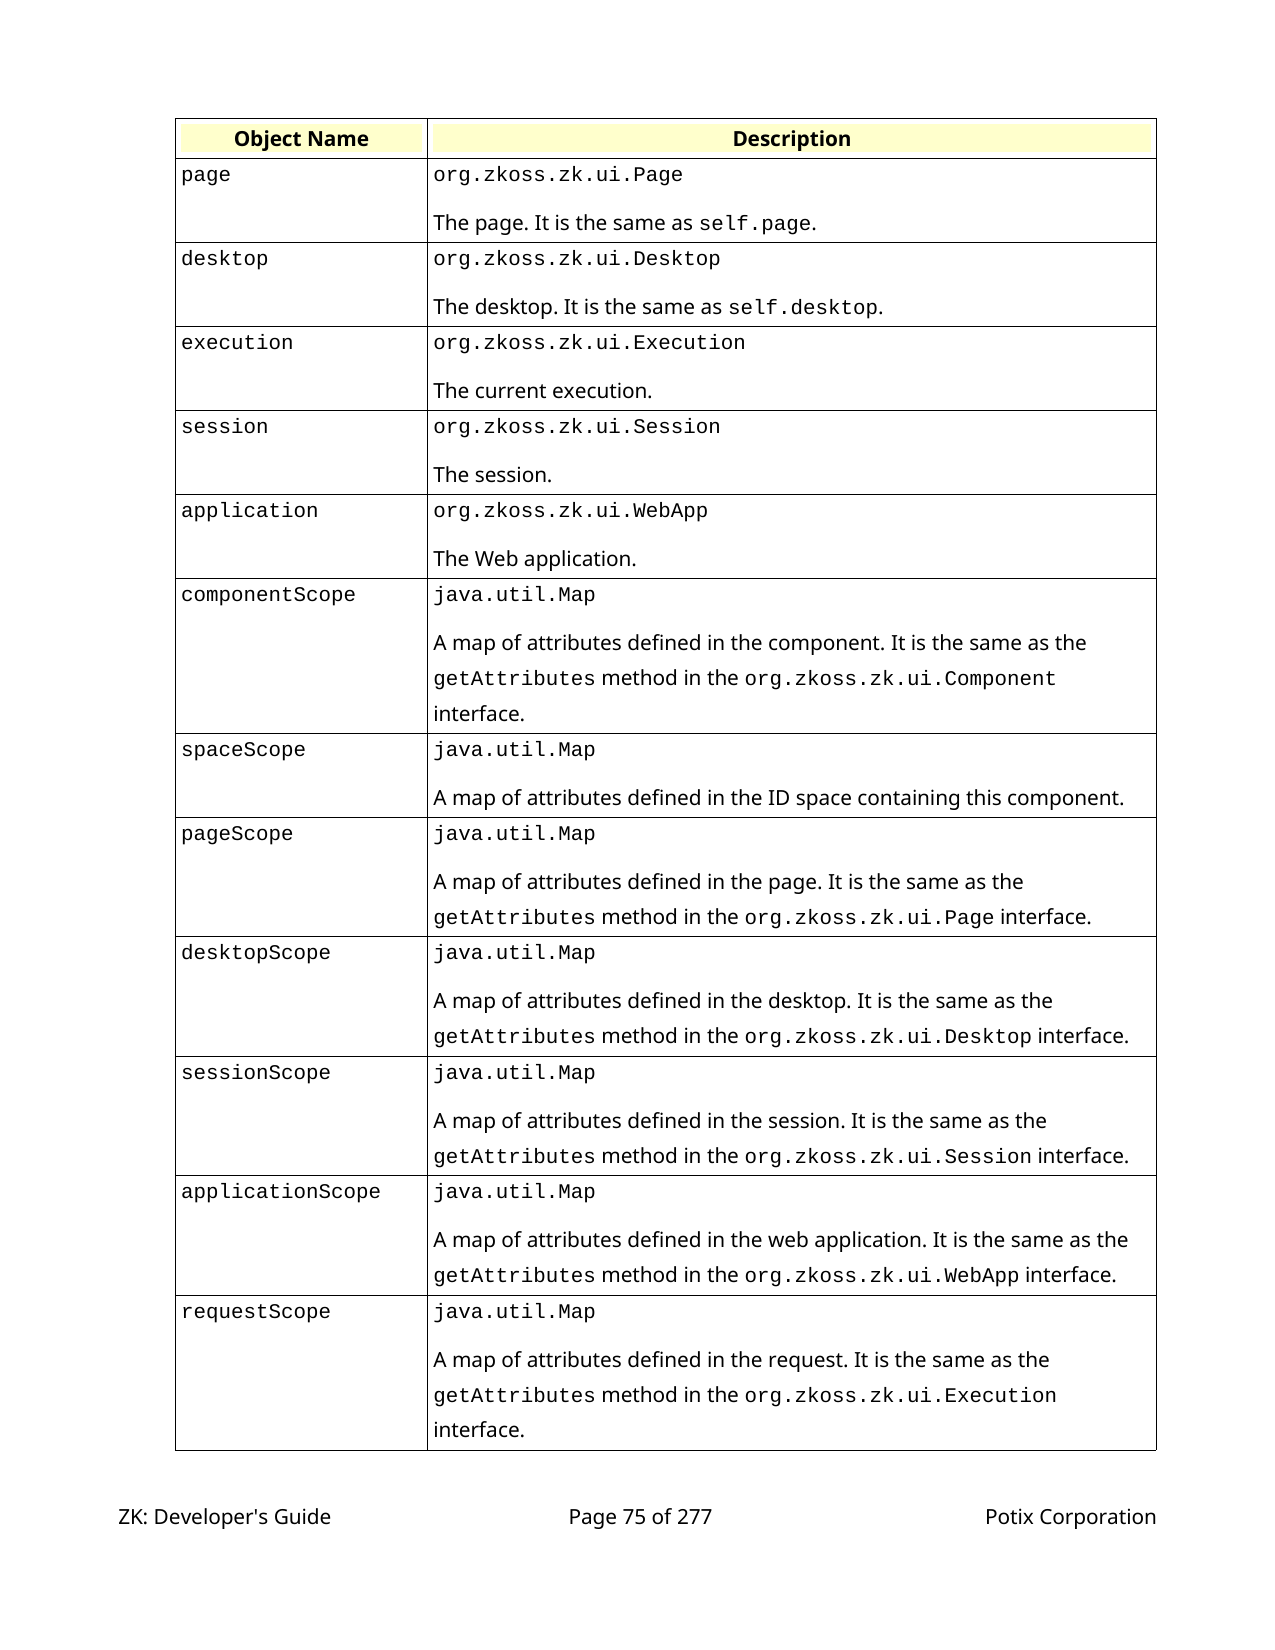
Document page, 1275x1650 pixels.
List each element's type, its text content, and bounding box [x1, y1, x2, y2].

table_cell java.util.Map A map of attributes defined in the web application. It is the same as the getAttributes method in the org.zkoss.zk.ui.WebApp interface. [428, 1176, 1156, 1295]
table_cell java.util.Map A map of attributes defined in the desktop. It is the same as the getAttributes method in the org.zkoss.zk.ui.Desktop interface. [428, 937, 1156, 1056]
table_cell org.zkoss.zk.ui.WebApp The Web application. [428, 495, 1156, 578]
table_cell spaceScope [176, 734, 427, 817]
table_cell applicationScope [176, 1176, 427, 1295]
table_cell requestScope [176, 1296, 427, 1449]
table_cell page [176, 159, 427, 242]
table_cell java.util.Map A map of attributes defined in the ID space containing this component. [428, 734, 1156, 817]
table_cell execution [176, 327, 427, 410]
table_cell sessionScope [176, 1057, 427, 1175]
table_cell desktopScope [176, 937, 427, 1056]
table_cell org.zkoss.zk.ui.Desktop The desktop. It is the same as self.desktop. [428, 243, 1156, 326]
table_cell java.util.Map A map of attributes defined in the request. It is the same as the getAttributes method in the org.zkoss.zk.ui.Execution interface. [428, 1296, 1156, 1449]
table_cell java.util.Map A map of attributes defined in the page. It is the same as the getAttributes method in the org.zkoss.zk.ui.Page interface. [428, 818, 1156, 936]
table_cell application [176, 495, 427, 578]
table_cell componentScope [176, 579, 427, 733]
table_cell java.util.Map A map of attributes defined in the component. It is the same as the getAttributes method in the org.zkoss.zk.ui.Component interface. [428, 579, 1156, 733]
table_cell desktop [176, 243, 427, 326]
table_cell java.util.Map A map of attributes defined in the session. It is the same as the getAttributes method in the org.zkoss.zk.ui.Session interface. [428, 1057, 1156, 1175]
table_header Description [428, 119, 1156, 158]
table_cell org.zkoss.zk.ui.Session The session. [428, 411, 1156, 494]
table_cell org.zkoss.zk.ui.Execution The current execution. [428, 327, 1156, 410]
table_cell session [176, 411, 427, 494]
table_header Object Name [176, 119, 427, 158]
table_cell org.zkoss.zk.ui.Page The page. It is the same as self.page. [428, 159, 1156, 242]
table_cell pageScope [176, 818, 427, 936]
